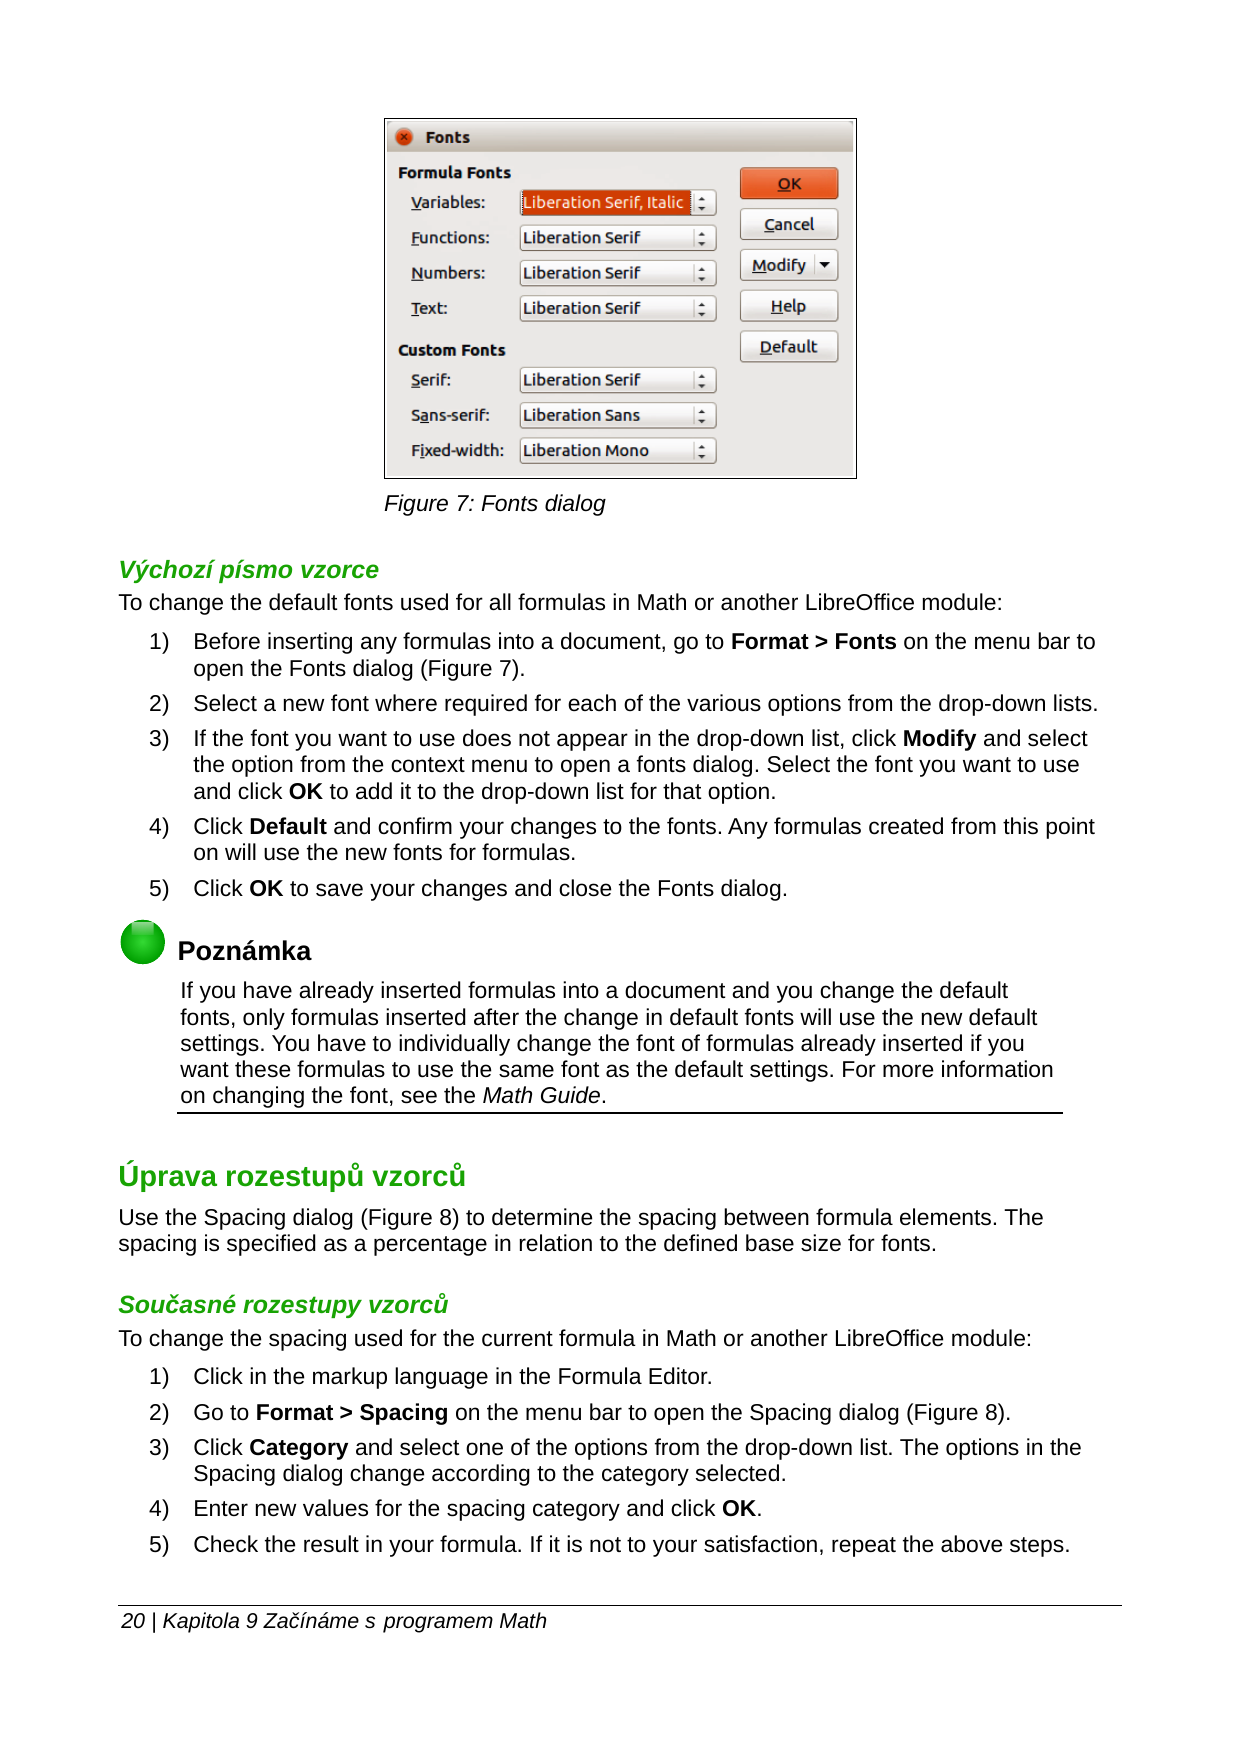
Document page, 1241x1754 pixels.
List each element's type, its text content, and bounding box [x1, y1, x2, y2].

subtitle Úprava rozestupů vzorců [118, 1159, 1122, 1192]
list If the font you want to use does not appear in the drop-down list, click Modify and select the option from the context menu to open a fonts dialog. Select the font you want to use and click OK to add it to the drop-down list for that option. [169, 725, 1122, 804]
text If you have already inserted formulas into a document and you change the default fonts, only formulas inserted after the change in default fonts will use the new default settings. You have to individually change the font of formulas already inserted if you want these formulas to use the same font as the default settings. For more information on changing the font, see the Math Guide. [177, 974, 1063, 1112]
picture [387, 121, 854, 476]
text Figure 7: Fonts dialog [384, 490, 856, 517]
list Check the result in your formula. If it is not to your satisfaction, repeat the above steps. [169, 1531, 1122, 1557]
list Click Default and confirm your changes to the fonts. Any formulas created from this point on will use the new fonts for formulas. [169, 813, 1122, 866]
subtitle Poznámka [118, 917, 1122, 967]
list Go to Format > Spacing on the menu bar to open the Spacing dialog (Figure 8). [169, 1398, 1122, 1425]
text Use the Spacing dialog (Figure 8) to determine the spacing between formula elements. The spacing is specified as a percentage in relation to the defined base size for fonts. [118, 1204, 1122, 1257]
text To change the default fonts used for all formulas in Math or another LibreOffice module: [118, 589, 1122, 616]
subtitle Současné rozestupy vzorců [118, 1290, 1122, 1318]
list Click in the markup language in the Formula Editor. [169, 1363, 1122, 1390]
text To change the spacing used for the current formula in Math or another LibreOffice module: [118, 1324, 1122, 1351]
list Enter new values for the spacing category and click OK. [169, 1495, 1122, 1522]
list Before inserting any formulas into a document, go to Format > Fonts on the menu bar to open the Fonts dialog (Figure 7). [169, 628, 1122, 681]
list Select a new font where required for each of the various options from the drop-down lists. [169, 690, 1122, 716]
list Click OK to save your changes and close the Fonts dialog. [169, 874, 1122, 901]
subtitle Výchozí písmo vzorce [118, 555, 1122, 583]
list Click Category and select one of the options from the drop-down list. The options in the Spacing dialog change according to the category selected. [169, 1434, 1122, 1486]
